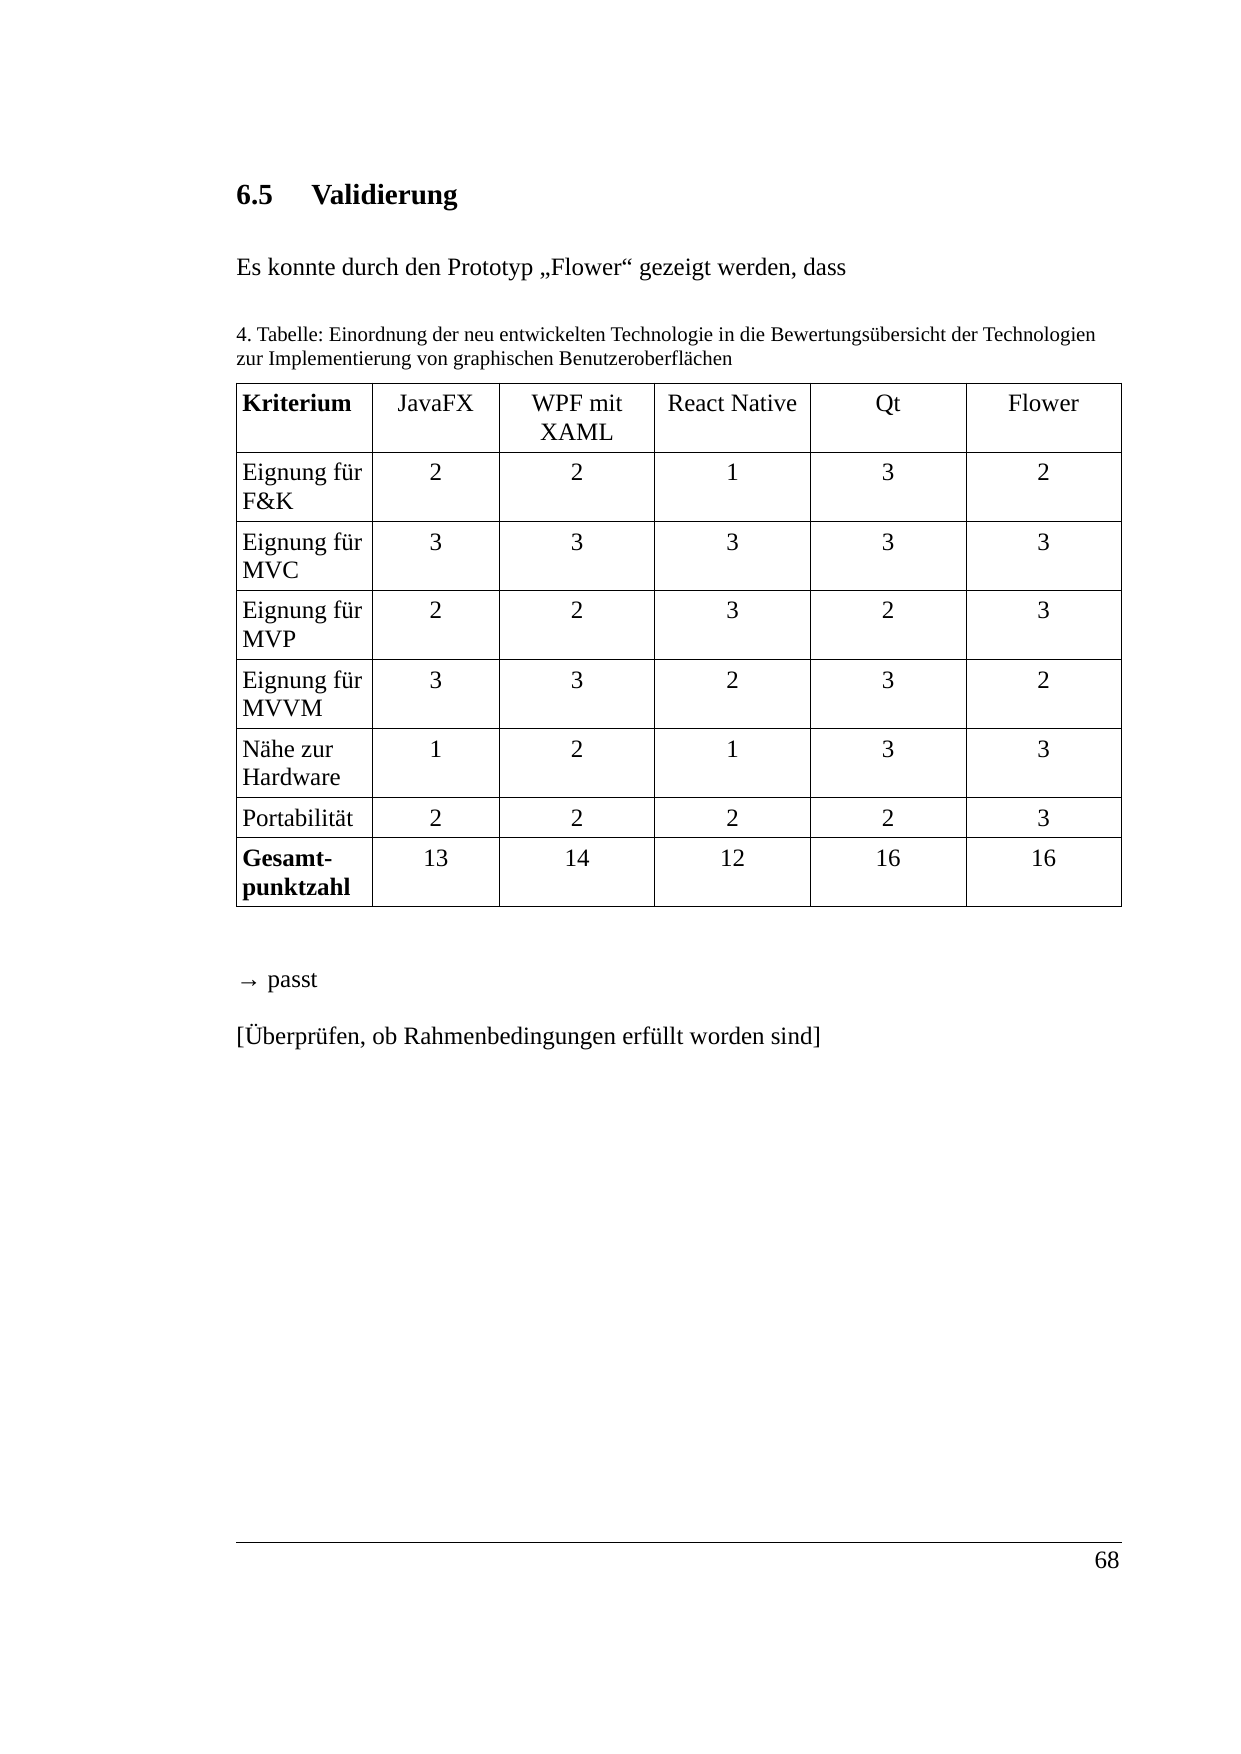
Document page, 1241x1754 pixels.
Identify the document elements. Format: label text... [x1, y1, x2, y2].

table_cell 3 [500, 522, 654, 590]
table_header Kriterium [237, 384, 372, 452]
table_cell 3 [967, 522, 1121, 590]
table_cell 3 [811, 729, 966, 797]
table_cell 14 [500, 838, 654, 906]
table_cell Eignung für MVC [237, 522, 372, 590]
table_header Qt [811, 384, 966, 452]
table_cell 3 [655, 591, 810, 659]
table_cell 3 [655, 522, 810, 590]
table_cell 2 [500, 729, 654, 797]
table_cell 3 [967, 798, 1121, 837]
text 4. Tabelle: Einordnung der neu entwickelten Technologie in die Bewertungsübersicht der Technologien zur Implementierung von graphischen Benutzeroberflächen [236, 322, 1122, 370]
table_cell 2 [373, 591, 499, 659]
table_cell 2 [811, 591, 966, 659]
table_cell 1 [655, 729, 810, 797]
table_cell 3 [811, 522, 966, 590]
table_cell 3 [811, 660, 966, 728]
subtitle Validierung [236, 177, 1122, 211]
table_cell 2 [967, 660, 1121, 728]
text Es konnte durch den Prototyp „Flower“ gezeigt werden, dass [236, 252, 1122, 281]
table_cell 3 [811, 453, 966, 521]
table_cell 3 [373, 522, 499, 590]
table_cell 1 [655, 453, 810, 521]
table_header Flower [967, 384, 1121, 452]
table_cell Portabilität [237, 798, 372, 837]
table_cell 2 [373, 798, 499, 837]
table_cell 16 [811, 838, 966, 906]
table_cell 3 [967, 591, 1121, 659]
table_cell 2 [655, 660, 810, 728]
text → passt [236, 964, 1122, 993]
table_cell 3 [967, 729, 1121, 797]
text [Überprüfen, ob Rahmenbedingungen erfüllt worden sind] [236, 1021, 1122, 1050]
table_cell 2 [655, 798, 810, 837]
table_header JavaFX [373, 384, 499, 452]
table_cell Nähe zur Hardware [237, 729, 372, 797]
table_cell 2 [373, 453, 499, 521]
table_cell Gesamt- punktzahl [237, 838, 372, 906]
table_cell 16 [967, 838, 1121, 906]
table_cell 2 [500, 453, 654, 521]
table_header React Native [655, 384, 810, 452]
table_cell Eignung für MVP [237, 591, 372, 659]
table_cell 2 [500, 798, 654, 837]
table_cell 12 [655, 838, 810, 906]
table_cell 2 [811, 798, 966, 837]
table_cell 3 [500, 660, 654, 728]
table_header WPF mit XAML [500, 384, 654, 452]
table_cell Eignung für F&K [237, 453, 372, 521]
table_cell 13 [373, 838, 499, 906]
table_cell 2 [967, 453, 1121, 521]
table_cell Eignung für MVVM [237, 660, 372, 728]
table_cell 1 [373, 729, 499, 797]
table_cell 3 [373, 660, 499, 728]
table_cell 2 [500, 591, 654, 659]
